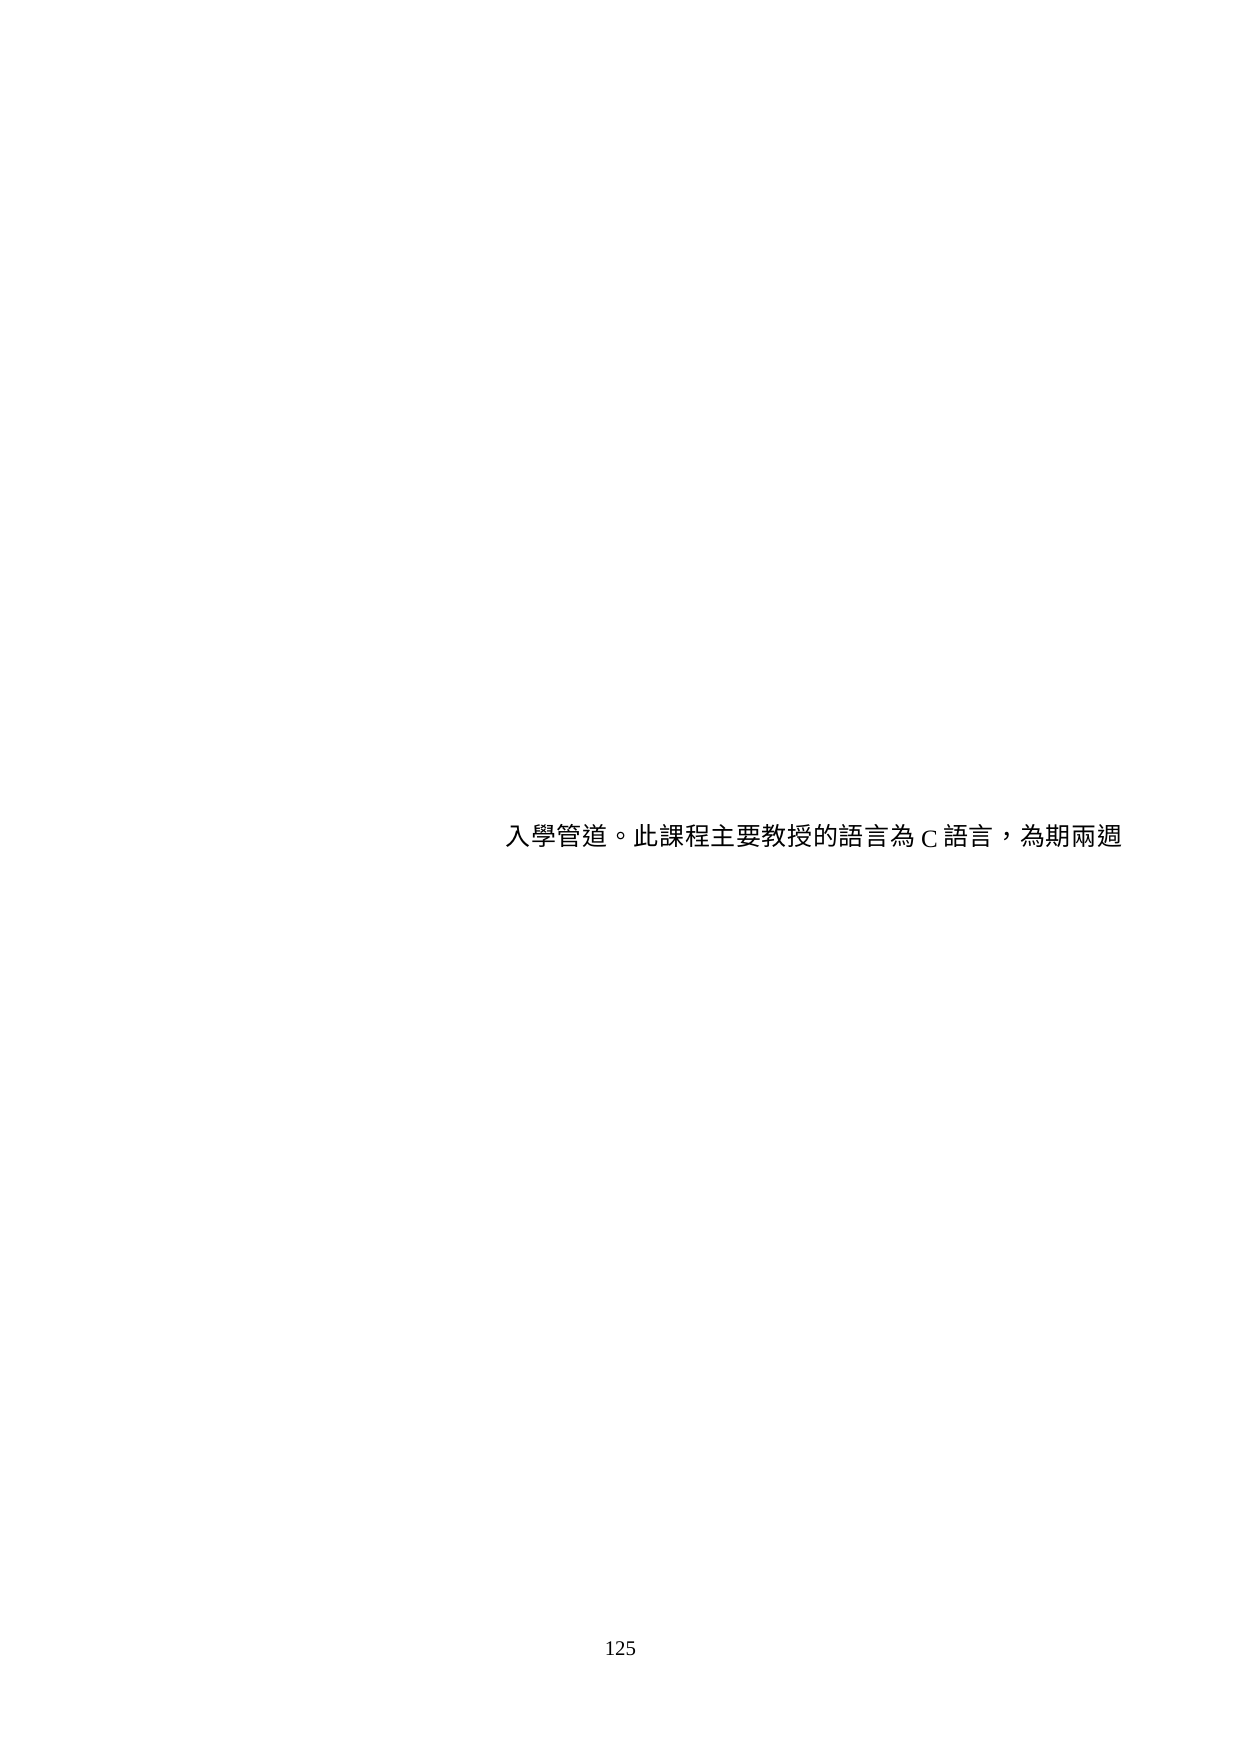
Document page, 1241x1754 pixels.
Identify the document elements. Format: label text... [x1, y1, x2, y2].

list 入學管道。此課程主要教授的語言為C語言，為期兩週 [418, 816, 1122, 852]
